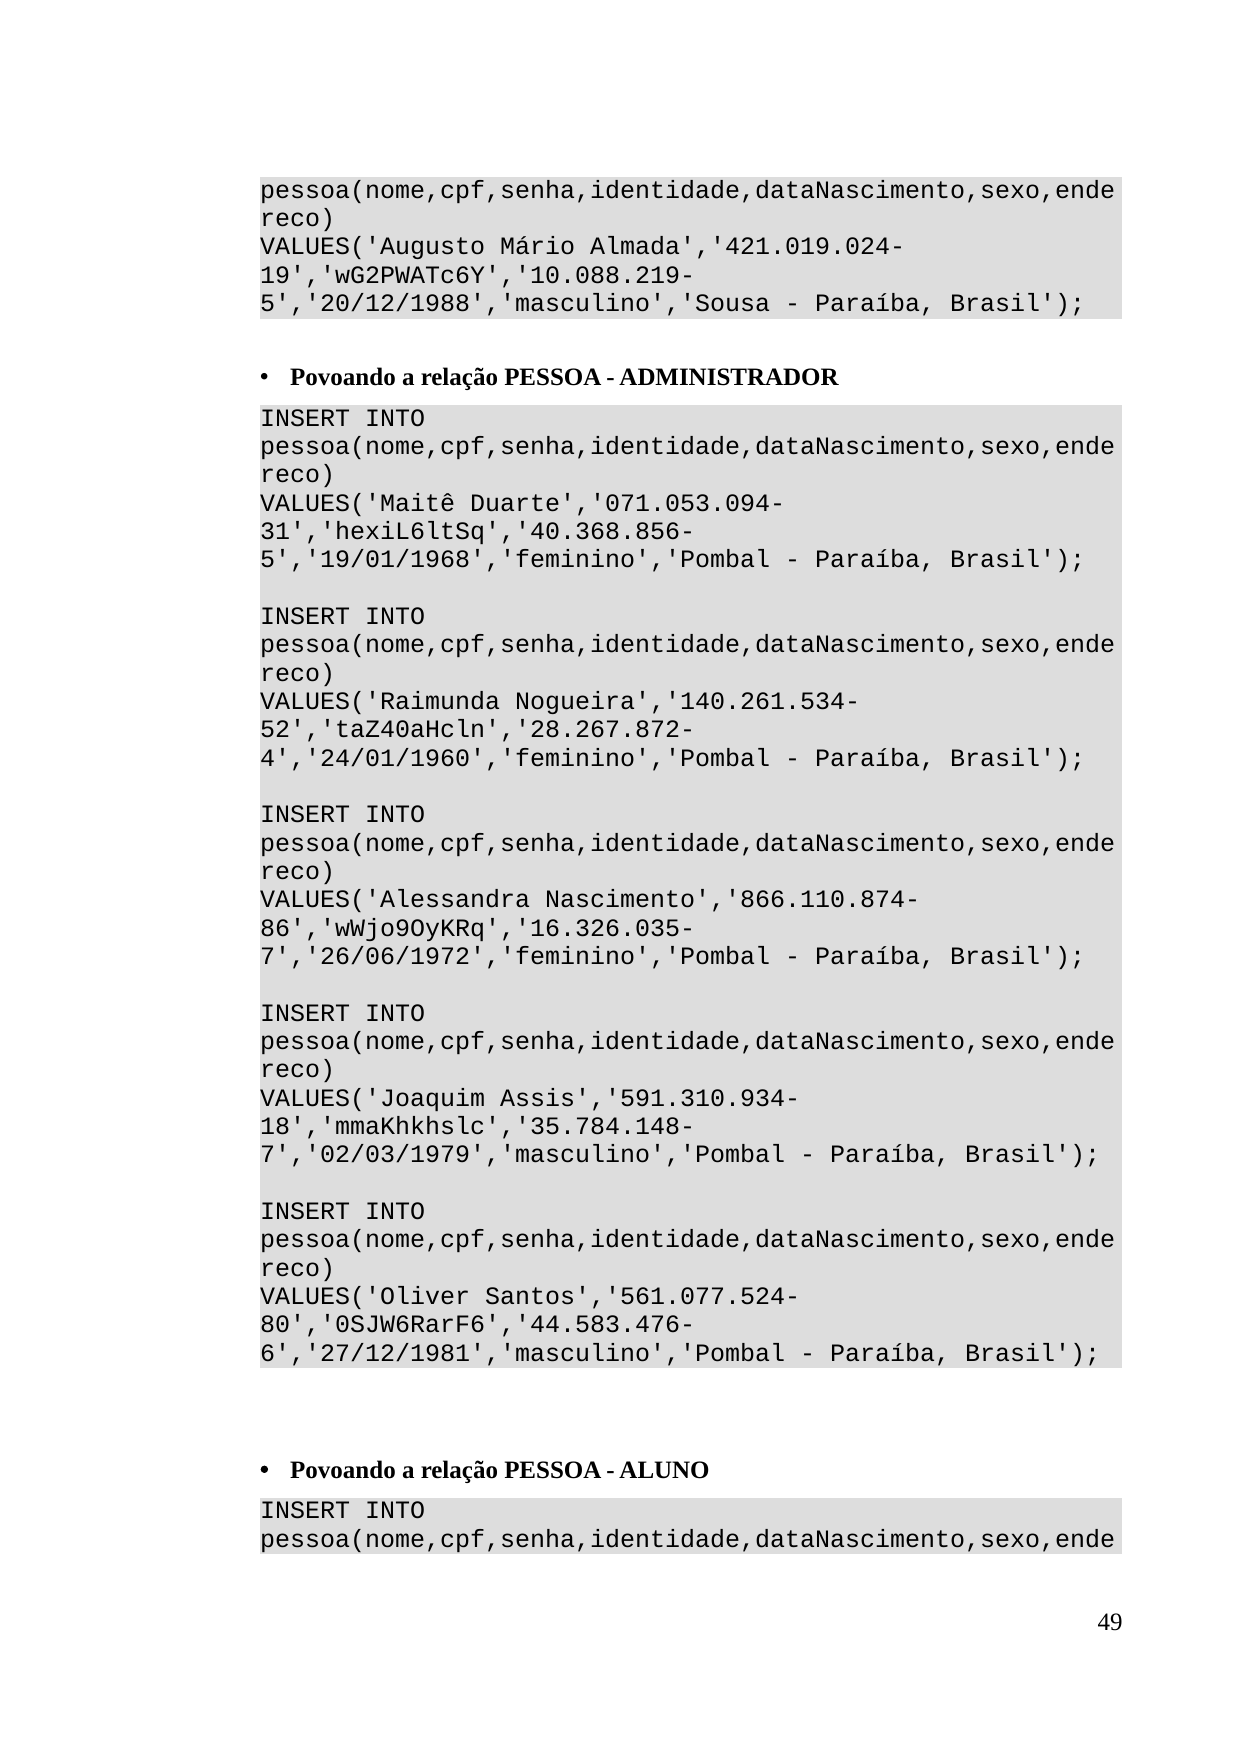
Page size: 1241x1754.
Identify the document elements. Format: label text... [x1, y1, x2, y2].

text VALUES('Alessandra Nascimento','866.110.874-86','wWjo9OyKRq','16.326.035-7','26/06/1972','feminino','Pombal - Paraíba, Brasil'); [260, 887, 1122, 972]
text INSERT INTO pessoa(nome,cpf,senha,identidade,dataNascimento,sexo,endereco) [260, 1198, 1122, 1283]
list Povoando a relação PESSOA - ALUNO [260, 1455, 1122, 1483]
text VALUES('Augusto Mário Almada','421.019.024-19','wG2PWATc6Y','10.088.219-5','20/12/1988','masculino','Sousa - Paraíba, Brasil'); [260, 234, 1122, 319]
text INSERT INTO pessoa(nome,cpf,senha,identidade,dataNascimento,sexo,endereco) [260, 802, 1122, 887]
text pessoa(nome,cpf,senha,identidade,dataNascimento,sexo,endereco) [260, 177, 1122, 234]
text VALUES('Joaquim Assis','591.310.934-18','mmaKhkhslc','35.784.148-7','02/03/1979','masculino','Pombal - Paraíba, Brasil'); [260, 1085, 1122, 1170]
list Povoando a relação PESSOA - ADMINISTRADOR [260, 362, 1122, 391]
text VALUES('Oliver Santos','561.077.524-80','0SJW6RarF6','44.583.476-6','27/12/1981','masculino','Pombal - Paraíba, Brasil'); [260, 1283, 1122, 1368]
text INSERT INTO pessoa(nome,cpf,senha,identidade,dataNascimento,sexo,endereco) [260, 1000, 1122, 1085]
text INSERT INTO pessoa(nome,cpf,senha,identidade,dataNascimento,sexo,endereco) [260, 603, 1122, 688]
text VALUES('Maitê Duarte','071.053.094-31','hexiL6ltSq','40.368.856-5','19/01/1968','feminino','Pombal - Paraíba, Brasil'); [260, 490, 1122, 575]
text INSERT INTO pessoa(nome,cpf,senha,identidade,dataNascimento,sexo,ende [260, 1498, 1122, 1554]
text INSERT INTO pessoa(nome,cpf,senha,identidade,dataNascimento,sexo,endereco) [260, 405, 1122, 490]
text VALUES('Raimunda Nogueira','140.261.534-52','taZ40aHcln','28.267.872-4','24/01/1960','feminino','Pombal - Paraíba, Brasil'); [260, 688, 1122, 773]
